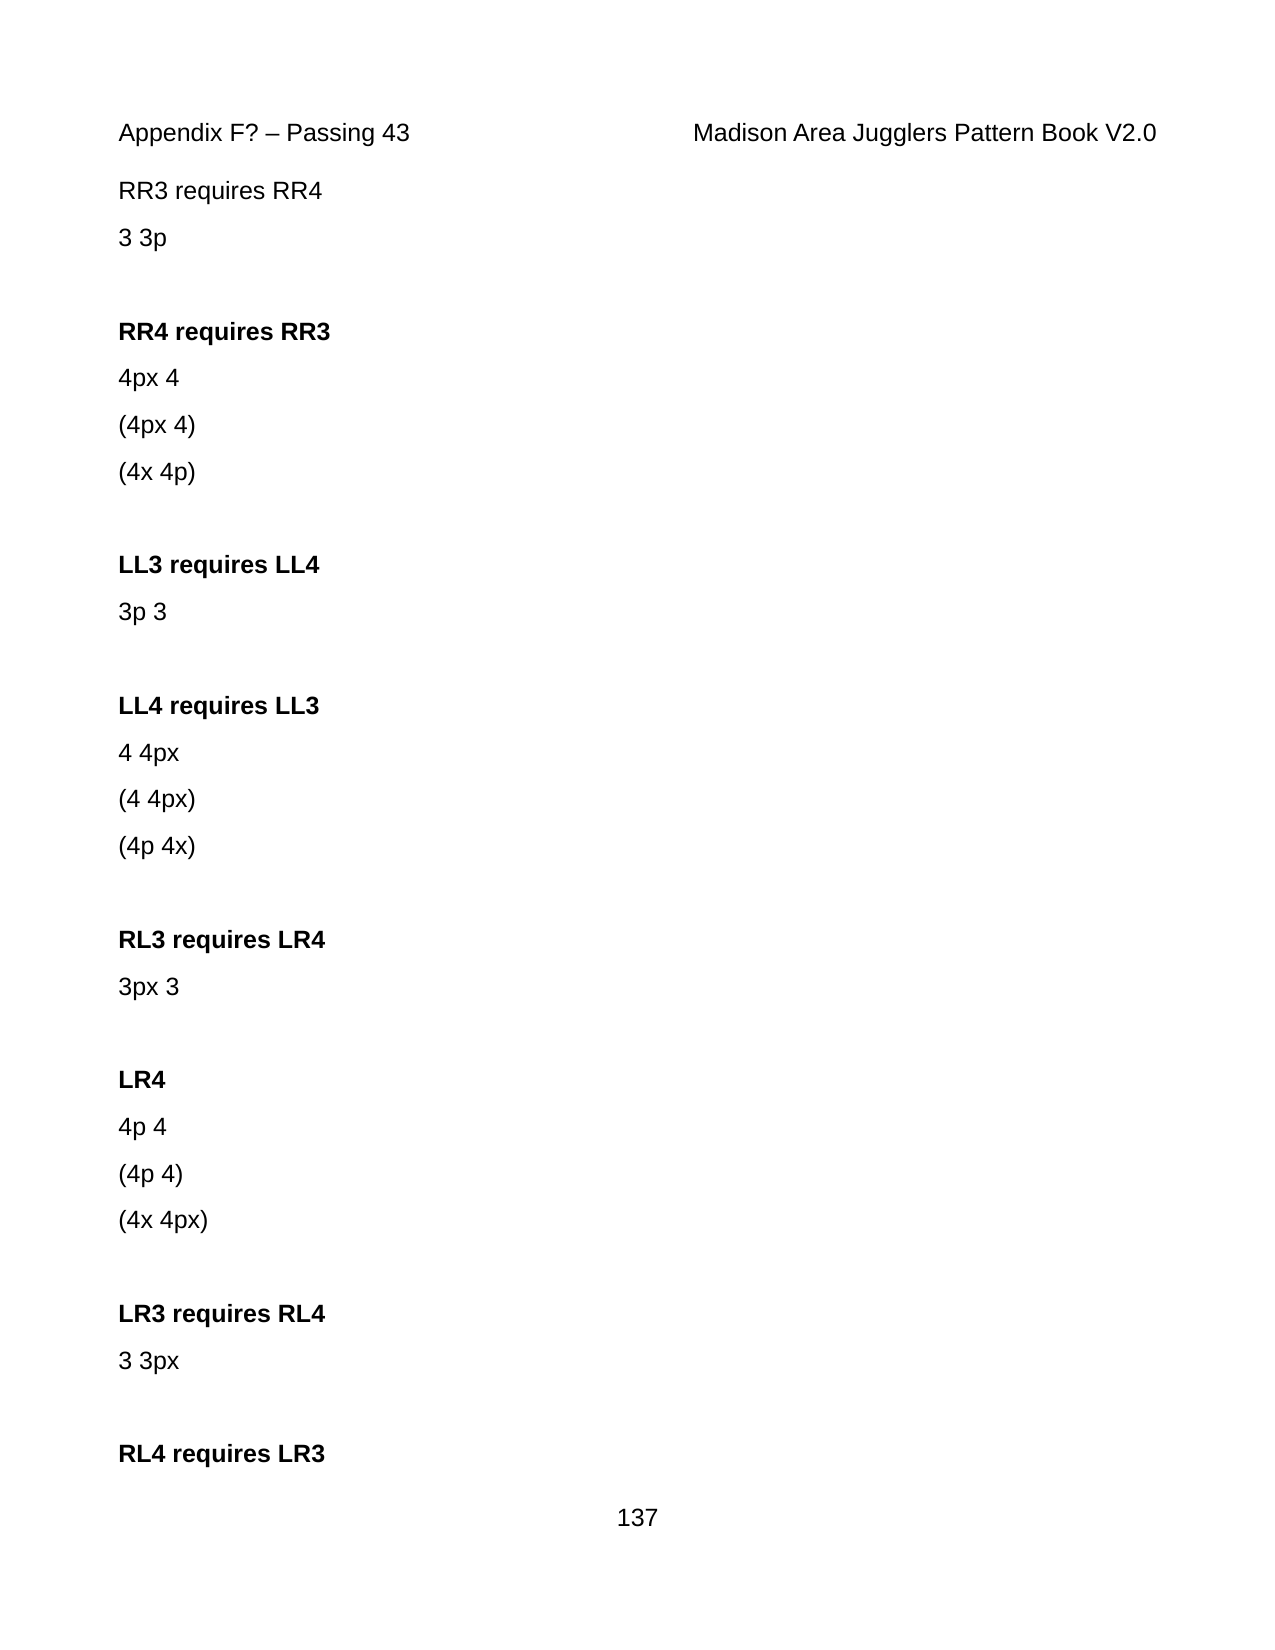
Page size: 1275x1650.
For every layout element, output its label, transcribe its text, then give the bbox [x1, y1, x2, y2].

text RL3 requires LR4 [118, 925, 1157, 953]
text (4p 4x) [118, 831, 1157, 860]
text 3 3px [118, 1346, 1157, 1374]
text RR4 requires RR3 [118, 317, 1157, 345]
text 3 3p [118, 223, 1157, 252]
text RL4 requires LR3 [118, 1439, 1157, 1468]
text 4 4px [118, 738, 1157, 766]
text (4p 4) [118, 1158, 1157, 1187]
text (4x 4p) [118, 457, 1157, 486]
text LR4 [118, 1065, 1157, 1094]
text 3px 3 [118, 971, 1157, 1000]
text 4px 4 [118, 363, 1157, 392]
text LR3 requires RL4 [118, 1299, 1157, 1328]
text LL3 requires LL4 [118, 551, 1157, 579]
text RR3 requires RR4 [118, 176, 1157, 205]
text 4p 4 [118, 1112, 1157, 1141]
text (4px 4) [118, 410, 1157, 439]
text (4x 4px) [118, 1205, 1157, 1234]
text LL4 requires LL3 [118, 691, 1157, 719]
text 3p 3 [118, 597, 1157, 626]
text (4 4px) [118, 784, 1157, 813]
